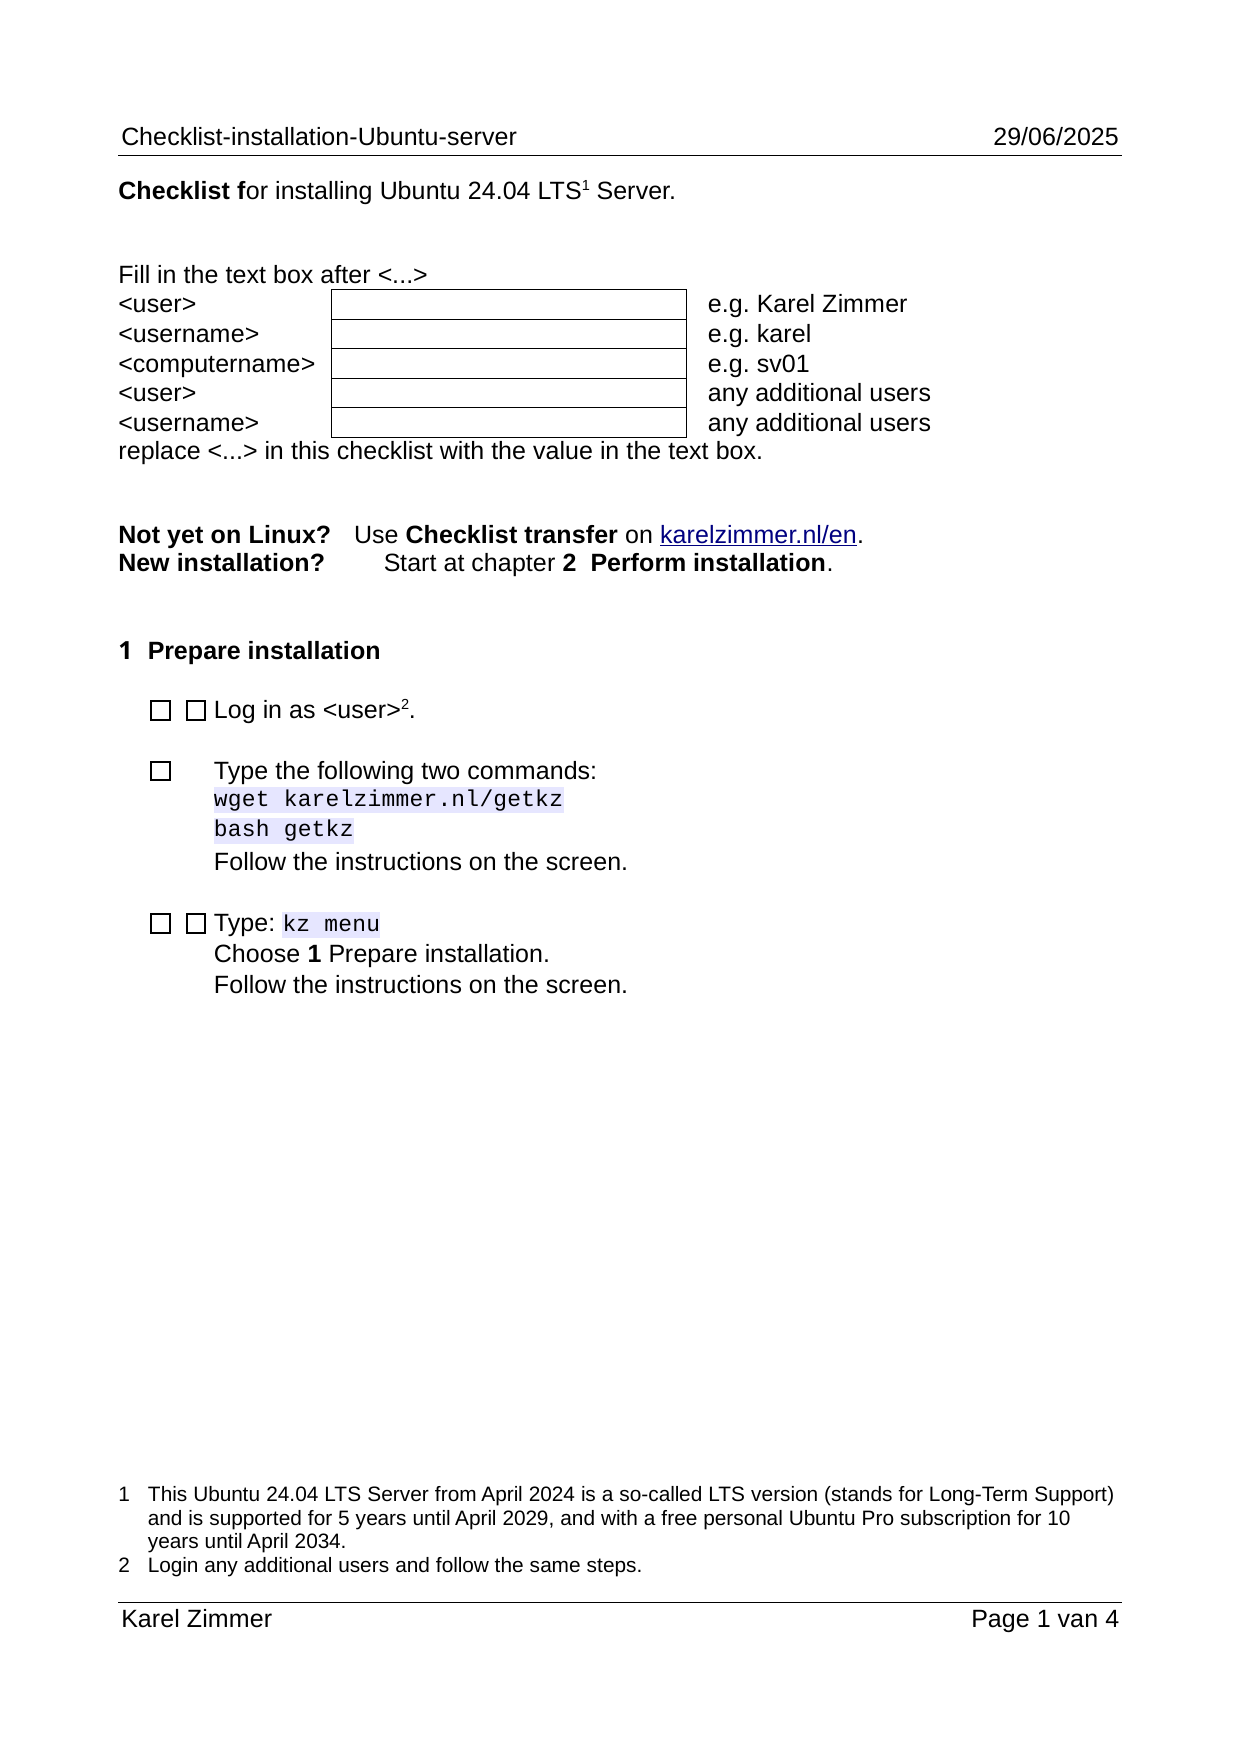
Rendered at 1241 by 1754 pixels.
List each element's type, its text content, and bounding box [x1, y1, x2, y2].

table_cell [142, 970, 177, 1000]
text Checklist for installing Ubuntu 24.04 LTS Server. [118, 177, 1122, 205]
table_cell [142, 726, 177, 756]
table_cell [177, 877, 213, 907]
text <username> [118, 407, 331, 437]
table_cell [142, 908, 177, 939]
table_cell [177, 847, 213, 877]
table_cell [177, 939, 213, 969]
table_cell [118, 847, 142, 877]
text any additional users [687, 378, 1122, 407]
table_cell Type the following two commands: [213, 756, 1122, 786]
table_cell [118, 726, 142, 756]
text New installation? Start at chapter 2 Perform installation. [118, 549, 1122, 577]
text e.g. Karel Zimmer [687, 289, 1122, 319]
table_cell [177, 756, 213, 786]
table_cell [118, 939, 142, 969]
text replace <...> in this checklist with the value in the text box. [118, 437, 1122, 465]
text Not yet on Linux? Use Checklist transfer on karelzimmer.nl/en. [118, 521, 1122, 549]
table_cell [118, 786, 142, 816]
table_cell [213, 726, 1122, 756]
table_header [118, 695, 142, 726]
table_cell wget karelzimmer.nl/getkz [213, 786, 1122, 816]
table_cell [118, 908, 142, 939]
table_cell [177, 970, 213, 1000]
table_cell [142, 816, 177, 847]
text <username> [118, 319, 331, 348]
table_header Log in as <user>. [213, 695, 1122, 726]
table_cell [177, 816, 213, 847]
table_cell [177, 908, 213, 939]
table_cell [142, 939, 177, 969]
table_cell Type: kz menu [213, 908, 1122, 939]
text e.g. sv01 [687, 348, 1122, 378]
text <user> [118, 289, 331, 319]
list Prepare installation [118, 633, 1122, 667]
table_cell [118, 877, 142, 907]
table_cell [142, 877, 177, 907]
text This Ubuntu 24.04 LTS Server from April 2024 is a so-called LTS version (stands for Long-Term Support) and is supported for 5 years until April 2029, and with a free personal Ubuntu Pro subscription for 10 years until April 2034. [118, 1483, 1122, 1553]
table_cell [118, 970, 142, 1000]
table_cell [142, 847, 177, 877]
table_cell [177, 786, 213, 816]
table_cell [213, 877, 1122, 907]
text <user> [118, 378, 331, 407]
table_cell bash getkz [213, 816, 1122, 847]
text e.g. karel [687, 319, 1122, 348]
table_cell Choose 1 Prepare installation. [213, 939, 1122, 969]
text <computername> [118, 348, 331, 378]
text Fill in the text box after <...> [118, 261, 1122, 289]
table_cell Follow the instructions on the screen. [213, 970, 1122, 1000]
table_header [177, 695, 213, 726]
table_cell [177, 726, 213, 756]
table_cell [118, 756, 142, 786]
table_cell [118, 816, 142, 847]
text any additional users [687, 407, 1122, 437]
table_header [142, 695, 177, 726]
table_cell [142, 756, 177, 786]
table_cell [142, 786, 177, 816]
table_cell Follow the instructions on the screen. [213, 847, 1122, 877]
